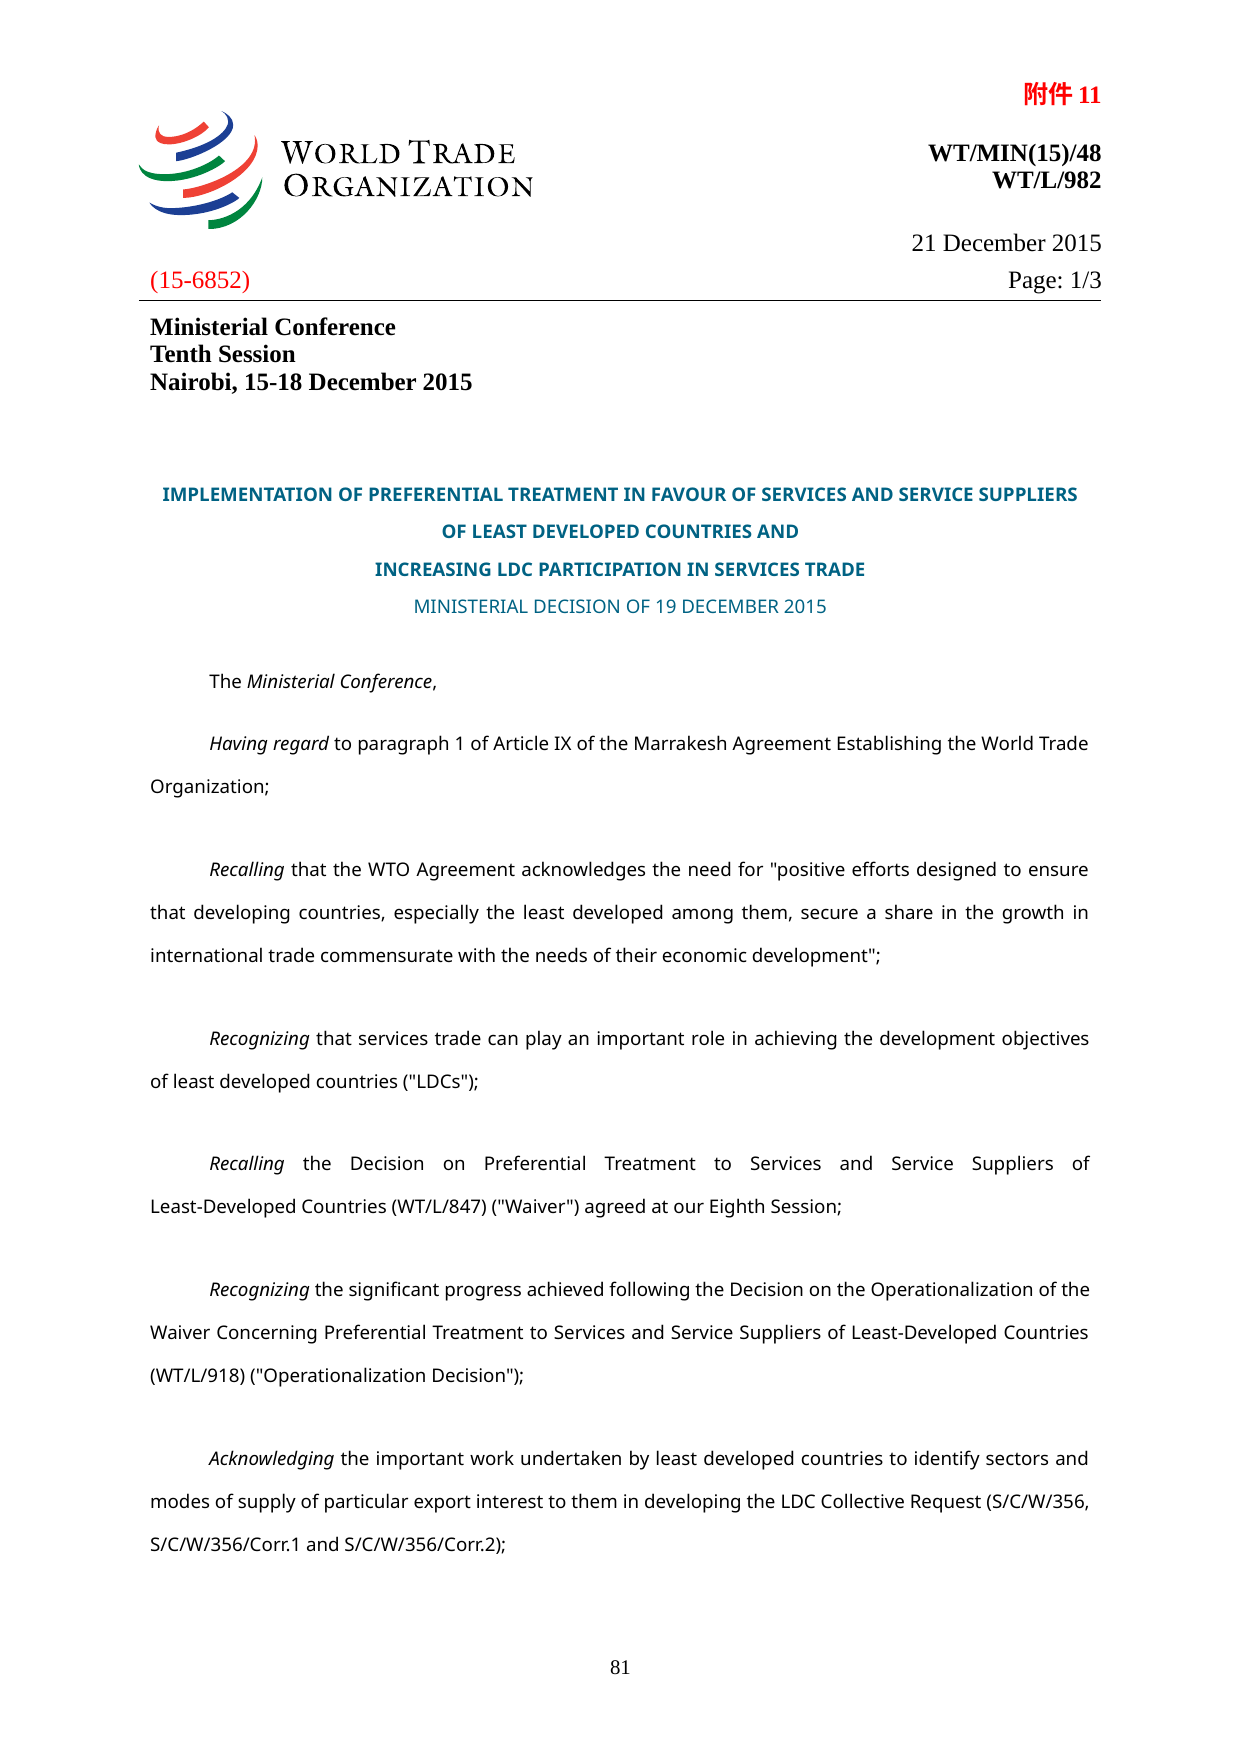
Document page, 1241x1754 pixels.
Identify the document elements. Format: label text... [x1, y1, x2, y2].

text MINISTERIAL DECISION OF 19 DECEMBER 2015 [150, 587, 1090, 625]
text Having regard to paragraph 1 of Article IX of the Marrakesh Agreement Establishing the World Trade Organization; [150, 724, 1090, 805]
text Acknowledging the important work undertaken by least developed countries to identify sectors and modes of supply of particular export interest to them in developing the LDC Collective Request (S/C/W/356, S/C/W/356/Corr.1 and S/C/W/356/Corr.2); [150, 1439, 1090, 1563]
text Recognizing that services trade can play an important role in achieving the development objectives of least developed countries ("LDCs"); [150, 1019, 1090, 1099]
text Recalling that the WTO Agreement acknowledges the need for "positive efforts designed to ensure that developing countries, especially the least developed among them, secure a share in the growth in international trade commensurate with the needs of their economic development"; [150, 850, 1090, 974]
text IMPLEMENTATION OF PREFERENTIAL TREATMENT IN FAVOuR OF SERVICES AND SERVICE SUPPLIERS OF least developed countRIES AND [150, 475, 1090, 550]
text The Ministerial Conference, [150, 662, 1090, 700]
text Recalling the Decision on Preferential Treatment to Services and Service Suppliers of Least‑Developed Countries (WT/L/847) ("Waiver") agreed at our Eighth Session; [150, 1144, 1090, 1225]
text Recognizing the significant progress achieved following the Decision on the Operationalization of the Waiver Concerning Preferential Treatment to Services and Service Suppliers of Least-Developed Countries (WT/L/918) ("Operationalization Decision"); [150, 1270, 1090, 1394]
text INCREASING LDC PARTICIPATION IN SERVICES TRADE [150, 550, 1090, 587]
